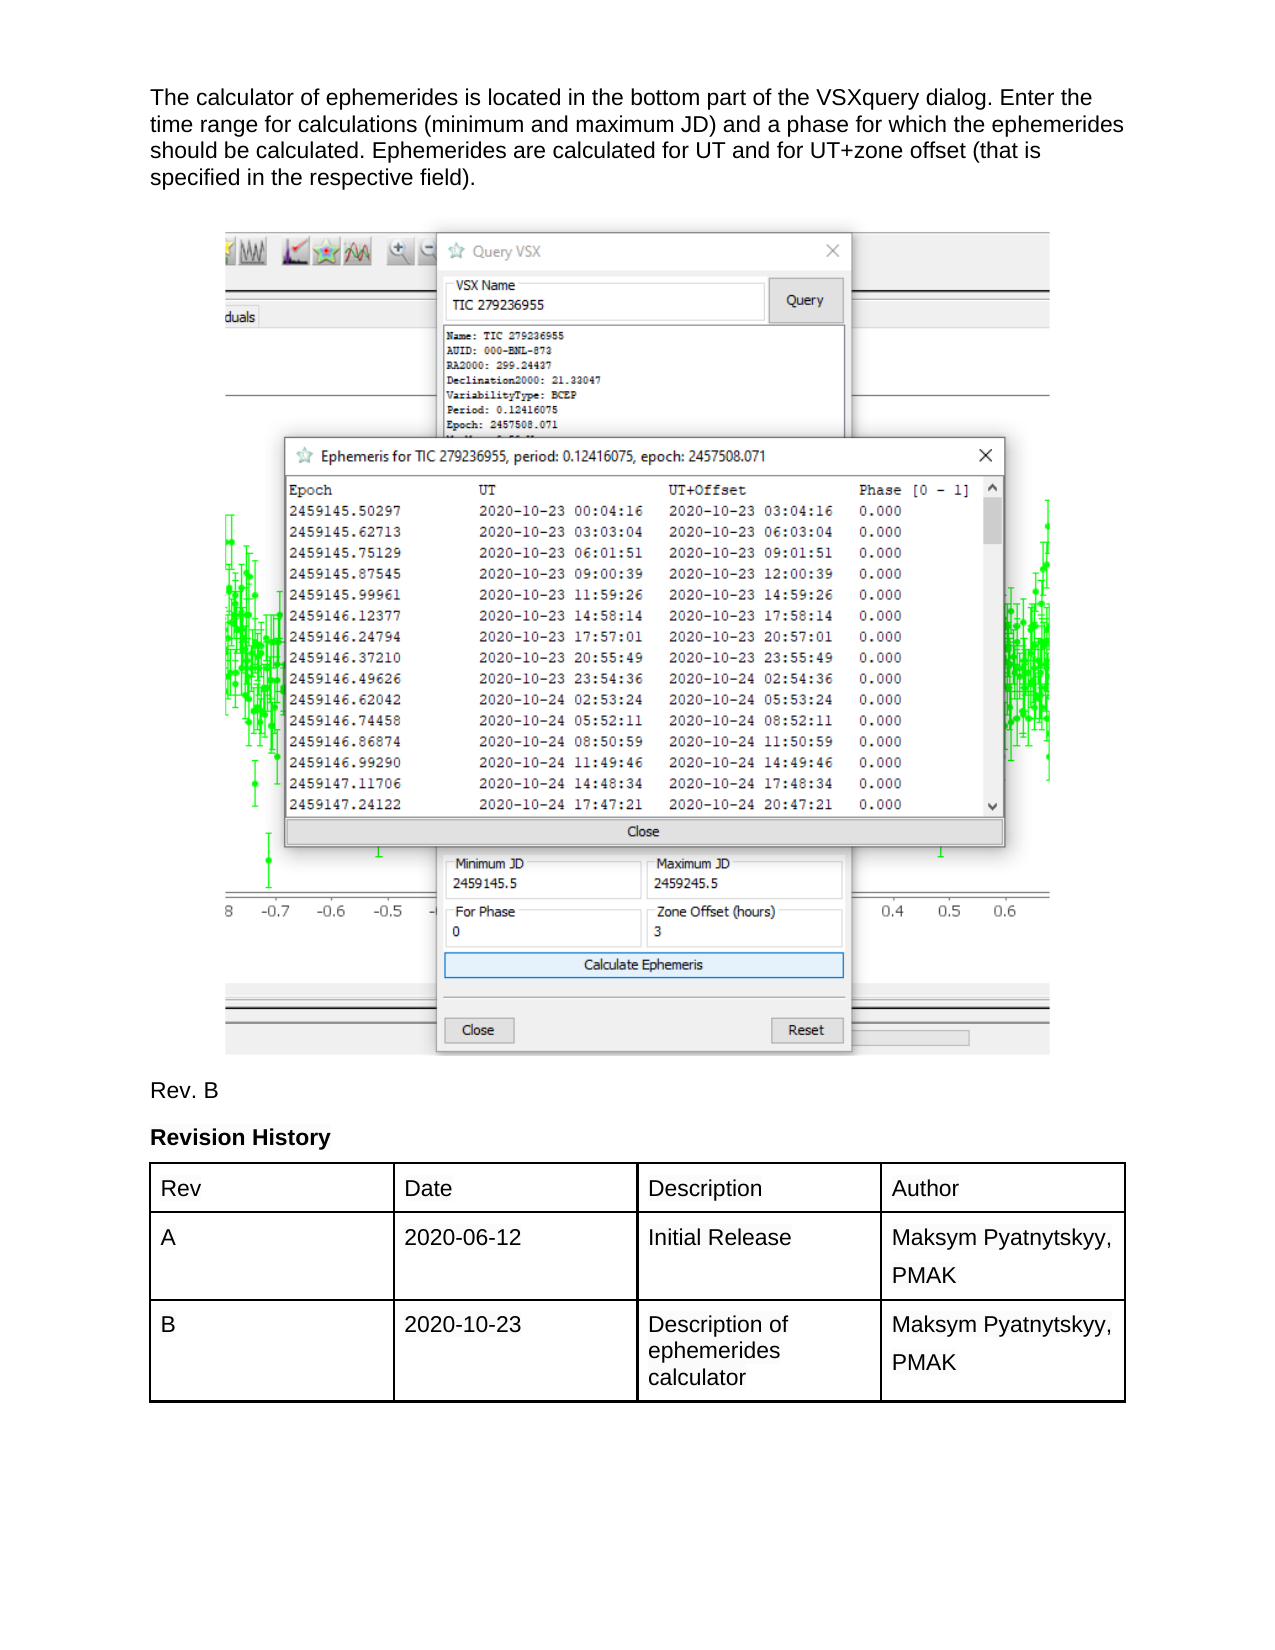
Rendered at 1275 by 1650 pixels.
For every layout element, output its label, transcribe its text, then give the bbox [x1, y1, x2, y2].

table_cell Description of ephemerides calculator [639, 1301, 880, 1400]
text The calculator of ephemerides is located in the bottom part of the VSXquery dialog. Enter the time range for calculations (minimum and maximum JD) and a phase for which the ephemerides should be calculated. Ephemerides are calculated for UT and for UT+zone offset (that is specified in the respective field). [150, 84, 1125, 190]
table_cell B [151, 1301, 393, 1400]
table_cell 2020-10-23 [395, 1301, 636, 1400]
table_header Rev [151, 1164, 393, 1211]
table_header Description [639, 1164, 880, 1211]
table_cell Maksym Pyatnytskyy, PMAK [882, 1213, 1124, 1298]
table_cell 2020-06-12 [395, 1213, 636, 1298]
text Revision History [150, 1124, 1125, 1150]
table_cell Maksym Pyatnytskyy, PMAK [882, 1301, 1124, 1400]
table_cell Initial Release [639, 1213, 880, 1298]
table_header Date [395, 1164, 636, 1211]
text Rev. B [150, 1077, 1125, 1103]
table_cell A [151, 1213, 393, 1298]
table_header Author [882, 1164, 1124, 1211]
picture [225, 210, 1050, 1056]
